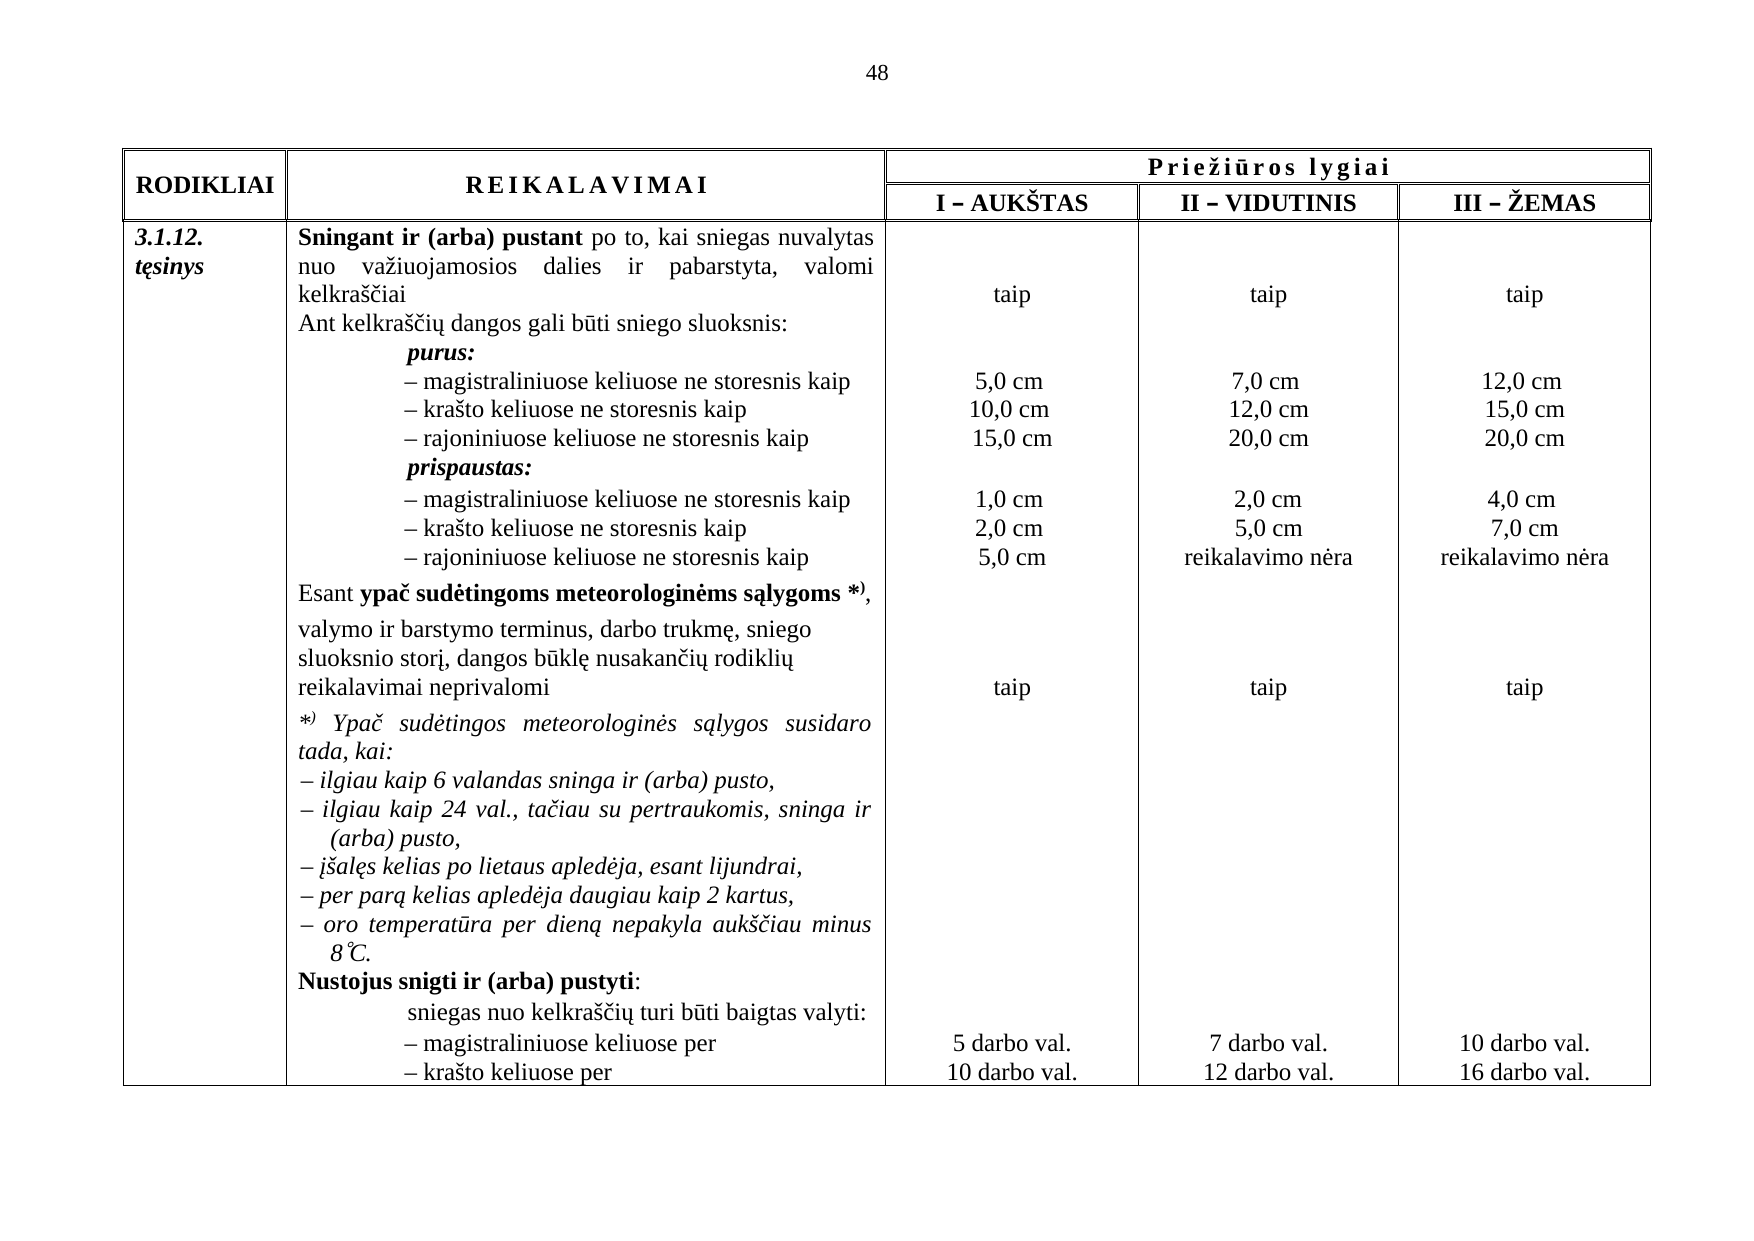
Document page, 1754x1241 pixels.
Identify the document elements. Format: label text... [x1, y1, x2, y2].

table_cell [1139, 851, 1398, 909]
table_cell 15,0 cm [1399, 395, 1650, 423]
table_cell 10,0 cm [886, 395, 1138, 423]
table_cell [124, 485, 286, 513]
table_cell [1139, 909, 1398, 966]
table_cell prispaustas: [287, 452, 885, 484]
table_cell [1139, 700, 1398, 851]
table_cell 5,0 cm [1139, 513, 1398, 542]
table_cell Esant ypač sudėtingoms meteorologinėms sąlygoms *), valymo ir barstymo terminus, darbo trukmę, sniego sluoksnio storį, dangos būklę nusakančių rodiklių reikalavimai neprivalomi [287, 571, 885, 700]
table_cell – rajoniniuose keliuose ne storesnis kaip [287, 542, 885, 571]
table_cell 2,0 cm [886, 513, 1138, 542]
table_cell 1,0 cm [886, 485, 1138, 513]
table_cell [1139, 452, 1398, 484]
table_cell II – VIDUTINIS [1140, 185, 1397, 219]
table_cell 2,0 cm [1139, 485, 1398, 513]
table_cell [886, 700, 1138, 851]
table_cell 3.1.12. tęsinys [124, 222, 286, 308]
table_cell – rajoniniuose keliuose ne storesnis kaip [287, 423, 885, 452]
table_cell [124, 542, 286, 571]
table_cell [1139, 997, 1398, 1028]
table_cell [1399, 337, 1650, 366]
table_cell reikalavimo nėra [1139, 542, 1398, 571]
table_cell reikalavimo nėra [1399, 542, 1650, 571]
table_cell taip [886, 571, 1138, 700]
table_cell [124, 423, 286, 452]
table_cell 5,0 cm [886, 542, 1138, 571]
table_cell *) Ypač sudėtingos meteorologinės sąlygos susidaro tada, kai: [287, 700, 885, 765]
table_cell [1399, 851, 1650, 909]
table_cell – oro temperatūra per dieną nepakyla aukščiau minus 8C. [287, 909, 885, 966]
table_cell 5,0 cm [886, 366, 1138, 394]
table_cell 20,0 cm [1399, 423, 1650, 452]
table_cell 7,0 cm [1399, 513, 1650, 542]
table_cell [1139, 308, 1398, 337]
table_cell 5 darbo val. [886, 1028, 1138, 1057]
table_cell [124, 1057, 286, 1085]
table_cell 12 darbo val. [1139, 1057, 1398, 1085]
table_cell [124, 571, 286, 700]
table_cell 7 darbo val. [1139, 1028, 1398, 1057]
table_cell taip [886, 222, 1138, 308]
table_cell sniegas nuo kelkraščių turi būti baigtas valyti: [287, 997, 885, 1028]
table_cell [1139, 966, 1398, 997]
table_cell 10 darbo val. [1399, 1028, 1650, 1057]
table_cell [886, 997, 1138, 1028]
table_cell – ilgiau kaip 6 valandas sninga ir (arba) pusto, [287, 765, 885, 794]
table_cell 12,0 cm [1139, 395, 1398, 423]
table_cell – per parą kelias apledėja daugiau kaip 2 kartus, [287, 880, 885, 909]
table_cell 16 darbo val. [1399, 1057, 1650, 1085]
table_cell taip [1139, 571, 1398, 700]
table_cell [124, 966, 286, 997]
table_cell [124, 337, 286, 366]
table_cell – įšalęs kelias po lietaus apledėja, esant lijundrai, [287, 851, 885, 880]
table_cell [124, 395, 286, 423]
table_cell [124, 366, 286, 394]
table_cell [1399, 909, 1650, 966]
table_cell [1399, 700, 1650, 851]
table_cell – krašto keliuose per [287, 1057, 885, 1085]
table_cell [124, 308, 286, 337]
table_cell Nustojus snigti ir (arba) pustyti: [287, 966, 885, 997]
table_cell – krašto keliuose ne storesnis kaip [287, 513, 885, 542]
table_cell taip [1399, 571, 1650, 700]
table_cell [886, 966, 1138, 997]
table_cell Sningant ir (arba) pustant po to, kai sniegas nuvalytas nuo važiuojamosios dalies ir pabarstyta, valomi kelkraščiai [287, 222, 885, 308]
table_cell [886, 851, 1138, 909]
table_cell 20,0 cm [1139, 423, 1398, 452]
table_cell 12,0 cm [1399, 366, 1650, 394]
table_header Priežiūros lygiai [887, 151, 1649, 182]
table_header REIKALAVIMAI [288, 151, 884, 219]
table_cell [1399, 452, 1650, 484]
table_cell purus: [287, 337, 885, 366]
table_cell [124, 909, 286, 966]
table_header RODIKLIAI [125, 151, 285, 219]
table_cell – krašto keliuose ne storesnis kaip [287, 395, 885, 423]
table_cell taip [1399, 222, 1650, 308]
table_cell 15,0 cm [886, 423, 1138, 452]
table_cell [124, 452, 286, 484]
table_cell III – ŽEMAS [1400, 185, 1649, 219]
table_cell – magistraliniuose keliuose per [287, 1028, 885, 1057]
table_cell Ant kelkraščių dangos gali būti sniego sluoksnis: [287, 308, 885, 337]
table_cell [1399, 966, 1650, 997]
table_cell – magistraliniuose keliuose ne storesnis kaip [287, 485, 885, 513]
table_cell [124, 1028, 286, 1057]
table_cell 10 darbo val. [886, 1057, 1138, 1085]
table_cell 7,0 cm [1139, 366, 1398, 394]
table_cell [124, 700, 286, 851]
table_cell [1399, 997, 1650, 1028]
table_cell [886, 308, 1138, 337]
table_cell [124, 851, 286, 909]
table_cell – ilgiau kaip 24 val., tačiau su pertraukomis, sninga ir (arba) pusto, [287, 794, 885, 851]
table_cell [886, 909, 1138, 966]
table_cell 4,0 cm [1399, 485, 1650, 513]
table_cell I – AUKŠTAS [887, 185, 1137, 219]
table_cell [124, 513, 286, 542]
table_cell – magistraliniuose keliuose ne storesnis kaip [287, 366, 885, 394]
table_cell [1399, 308, 1650, 337]
table_cell [1139, 337, 1398, 366]
table_cell [886, 452, 1138, 484]
table_cell taip [1139, 222, 1398, 308]
table_cell [886, 337, 1138, 366]
table_cell [124, 997, 286, 1028]
